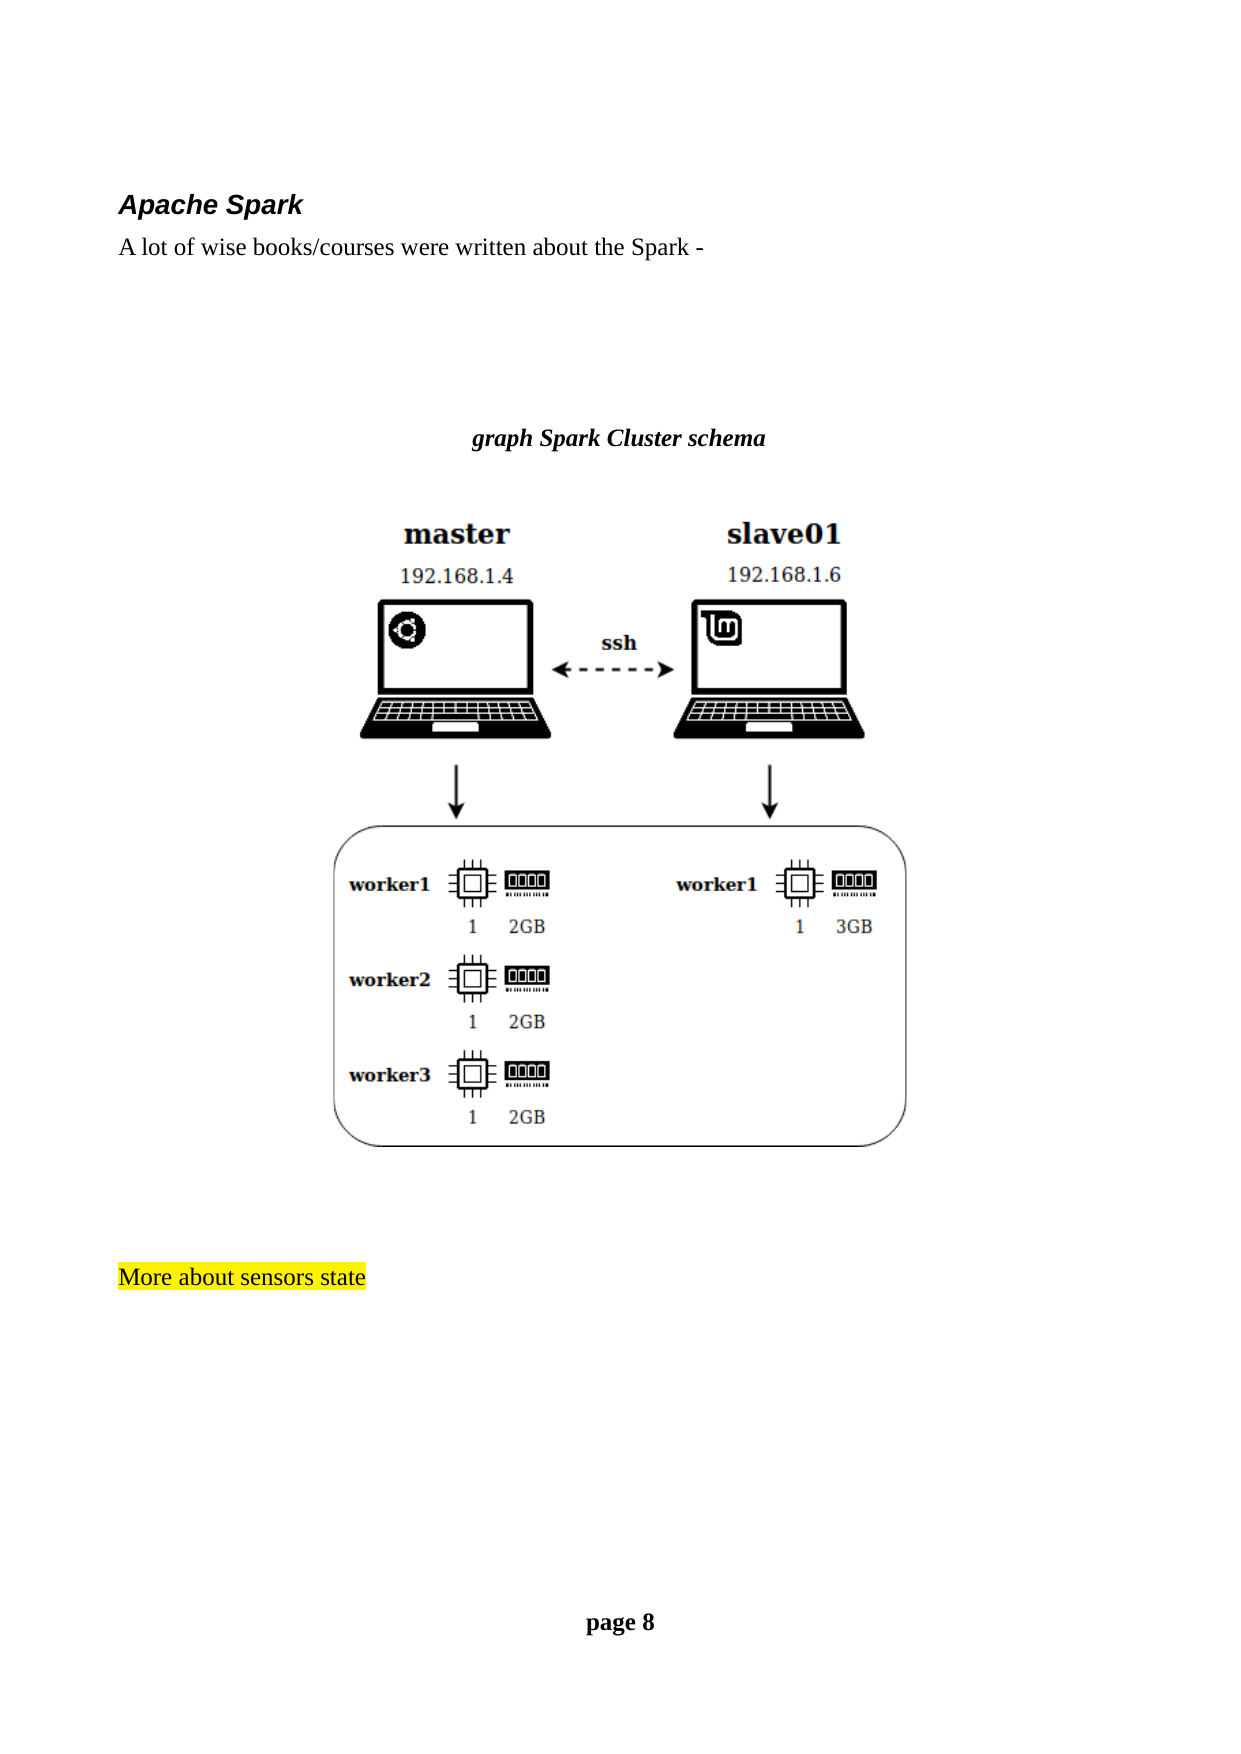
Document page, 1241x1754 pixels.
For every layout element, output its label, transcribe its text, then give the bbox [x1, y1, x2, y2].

text More about sensors state [118, 1262, 1122, 1290]
text A lot of wise books/courses were written about the Spark - [118, 232, 1122, 261]
picture [333, 518, 907, 1147]
text graph Spark Cluster schema [118, 423, 1122, 452]
subtitle Apache Spark [118, 188, 1122, 220]
